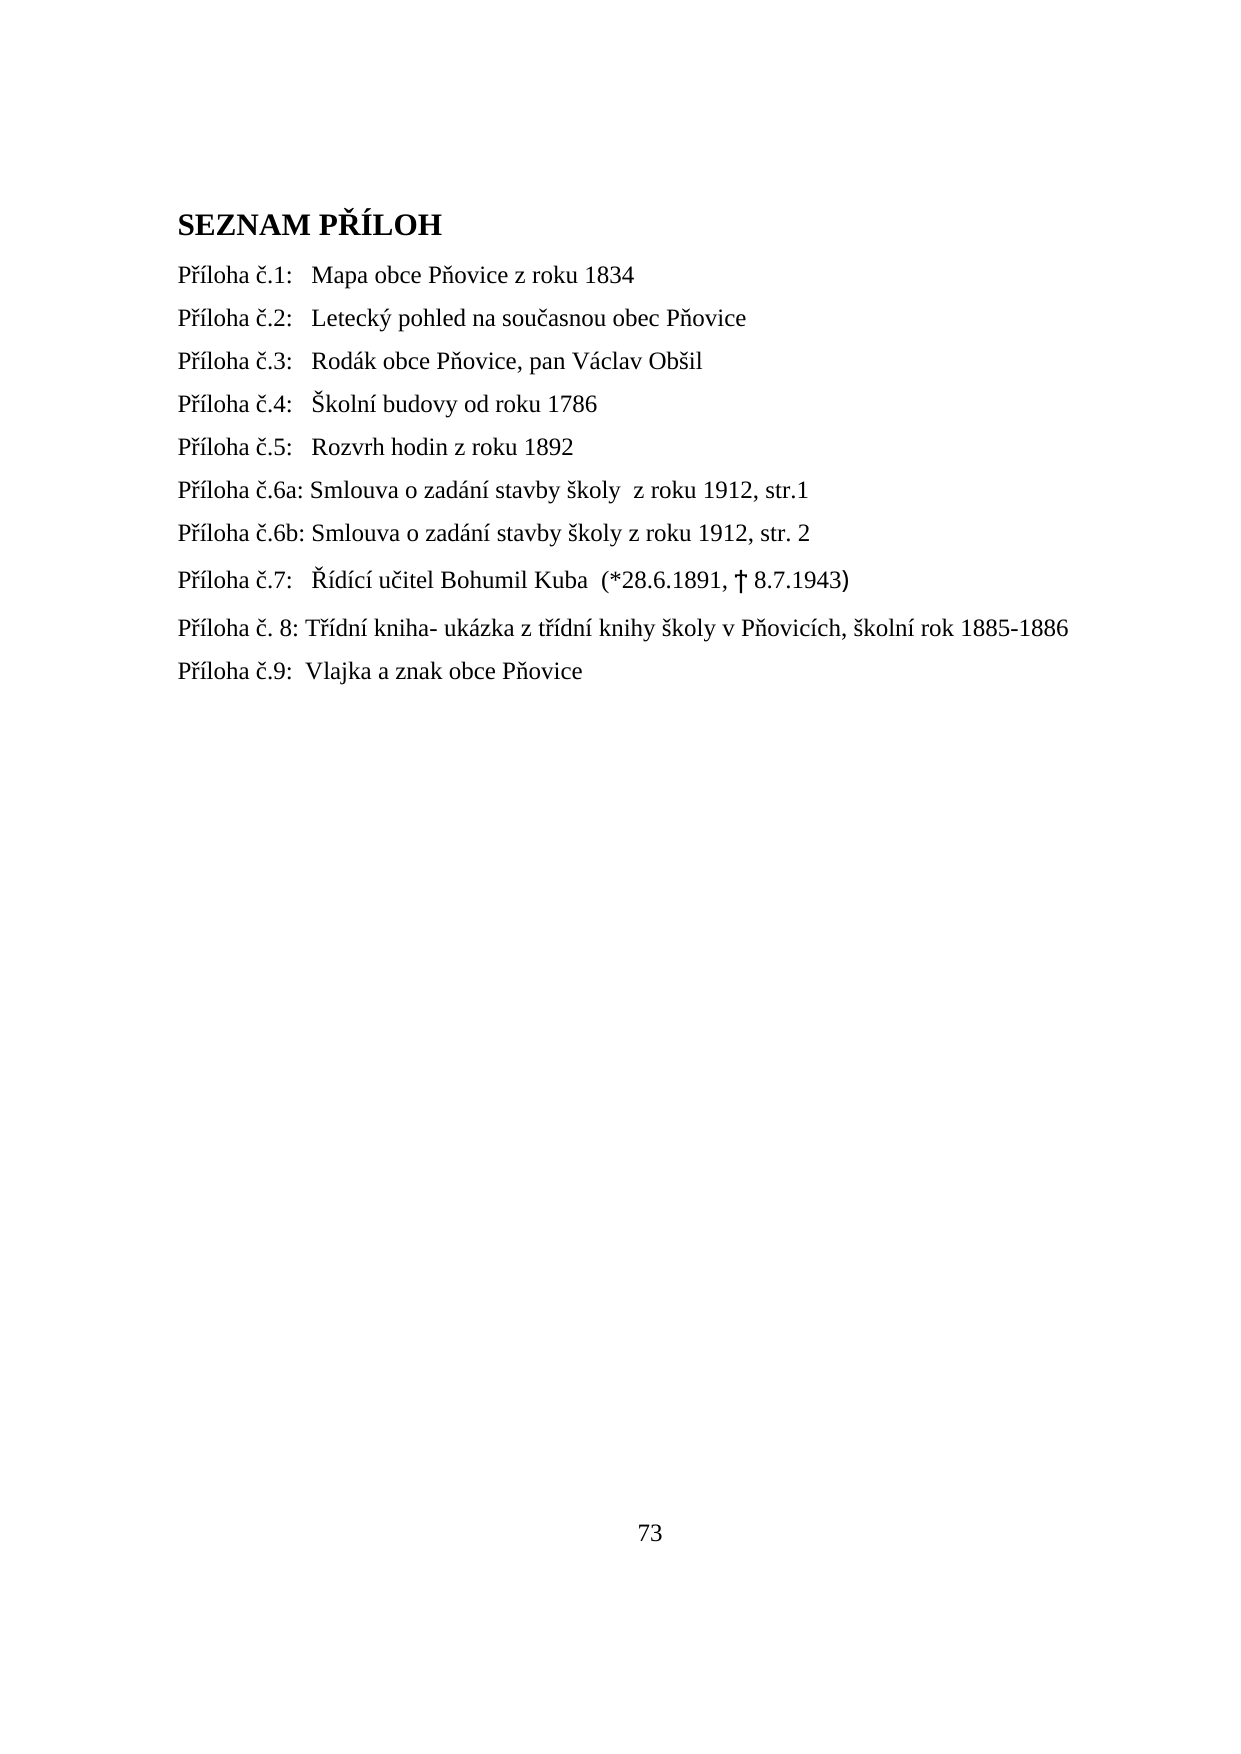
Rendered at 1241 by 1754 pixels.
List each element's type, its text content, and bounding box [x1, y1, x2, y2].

text 73 [177, 1518, 1122, 1547]
text Příloha č.6b: Smlouva o zadání stavby školy z roku 1912, str. 2 [177, 518, 1122, 547]
text SEZNAM PŘÍLOH [177, 206, 1122, 242]
text Příloha č.5: Rozvrh hodin z roku 1892 [177, 432, 1122, 461]
text Příloha č. 8: Třídní kniha- ukázka z třídní knihy školy v Pňovicích, školní rok 1885-1886 [177, 613, 1122, 641]
text Příloha č.6a: Smlouva o zadání stavby školy z roku 1912, str.1 [177, 475, 1122, 504]
text Příloha č.1: Mapa obce Pňovice z roku 1834 [177, 260, 1122, 288]
text Příloha č.4: Školní budovy od roku 1786 [177, 389, 1122, 418]
text Příloha č.2: Letecký pohled na současnou obec Pňovice [177, 303, 1122, 332]
text Příloha č.7: Řídící učitel Bohumil Kuba (*28.6.1891, ϯ 8.7.1943) [177, 562, 1122, 596]
text Příloha č.9: Vlajka a znak obce Pňovice [177, 656, 1122, 684]
text Příloha č.3: Rodák obce Pňovice, pan Václav Obšil [177, 346, 1122, 375]
